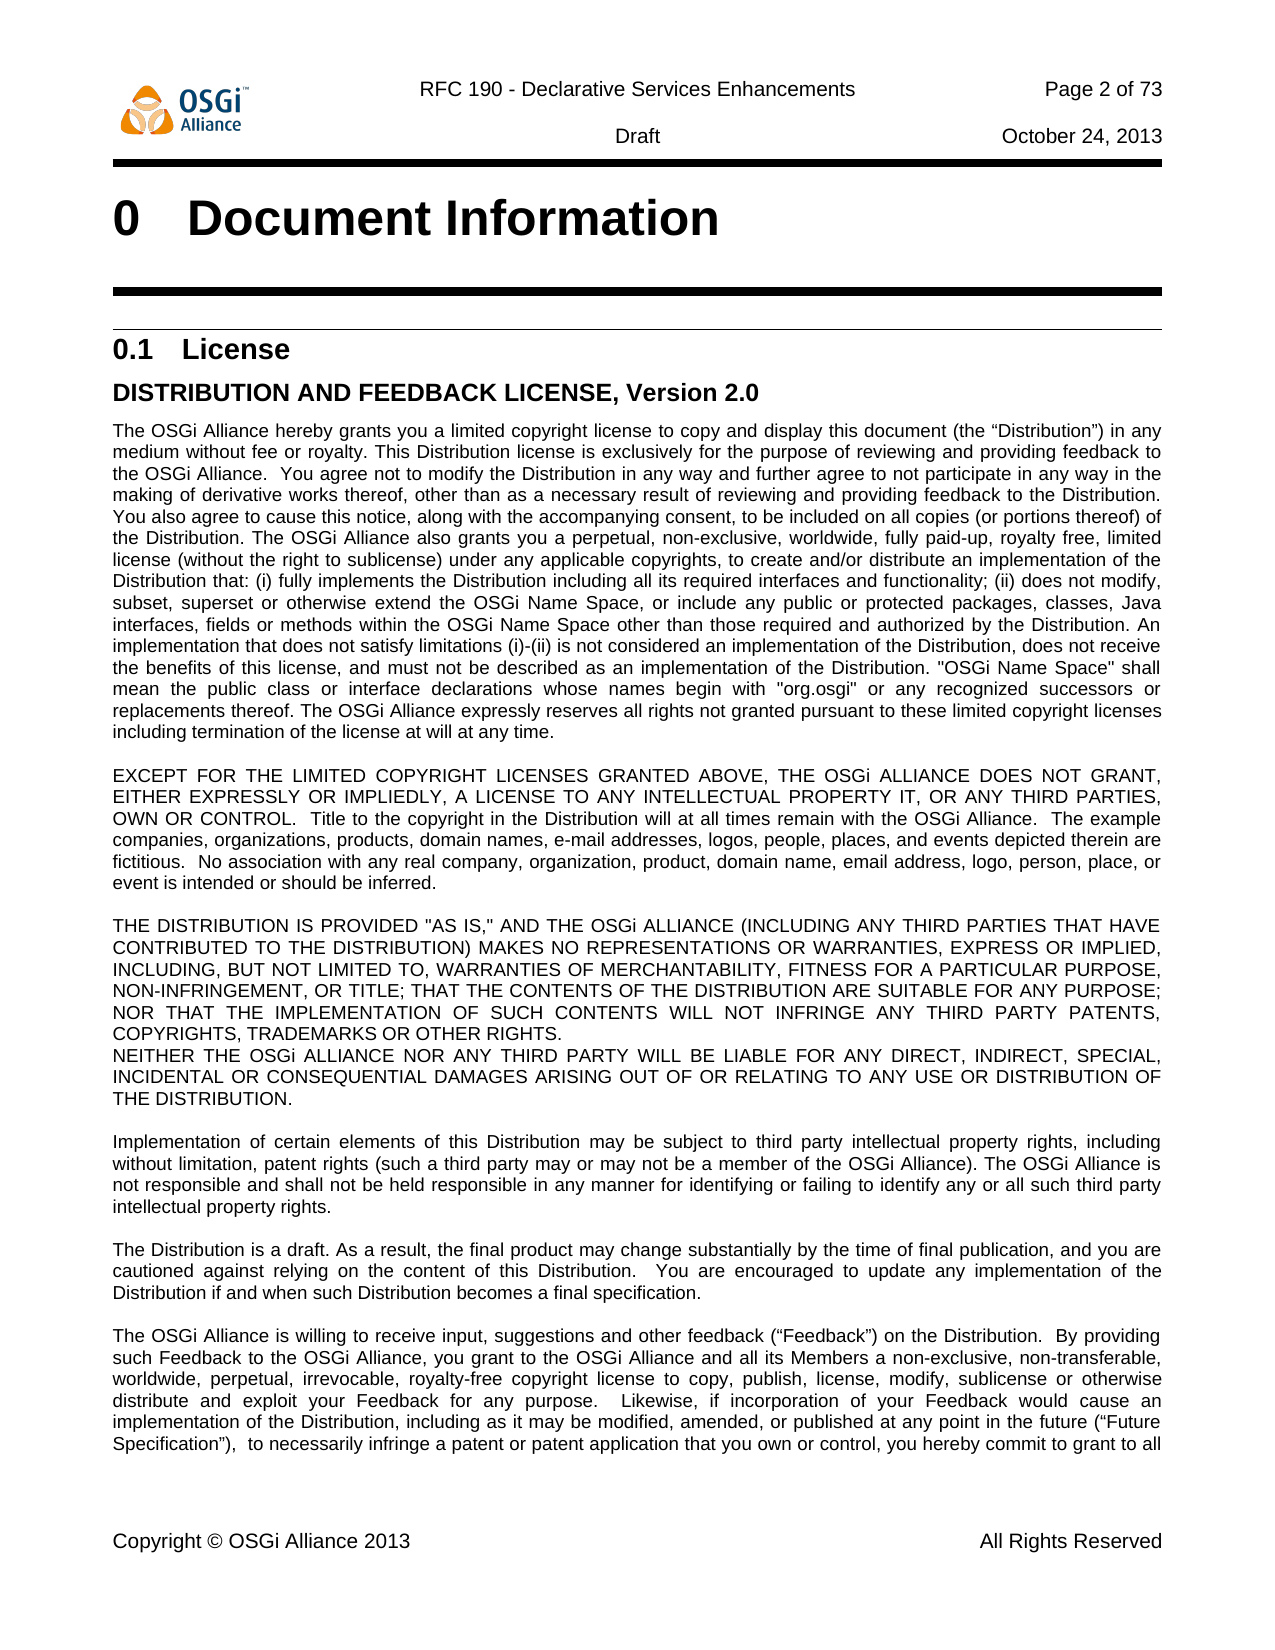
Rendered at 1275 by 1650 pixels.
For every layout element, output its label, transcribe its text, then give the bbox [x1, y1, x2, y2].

text The Distribution is a draft. As a result, the final product may change substantially by the time of final publication, and you are cautioned against relying on the content of this Distribution. You are encouraged to update any implementation of the Distribution if and when such Distribution becomes a final specification. [112, 1239, 1162, 1303]
subtitle License [112, 330, 1162, 366]
text NEITHER THE OSGi ALLIANCE NOR ANY THIRD PARTY WILL BE LIABLE FOR ANY DIRECT, INDIRECT, SPECIAL, INCIDENTAL OR CONSEQUENTIAL DAMAGES ARISING OUT OF OR RELATING TO ANY USE OR DISTRIBUTION OF THE DISTRIBUTION. [112, 1045, 1162, 1109]
picture [113, 78, 257, 142]
text THE DISTRIBUTION IS PROVIDED "AS IS," AND THE OSGi ALLIANCE (INCLUDING ANY THIRD PARTIES THAT HAVE CONTRIBUTED TO THE DISTRIBUTION) MAKES NO REPRESENTATIONS OR WARRANTIES, EXPRESS OR IMPLIED, INCLUDING, BUT NOT LIMITED TO, WARRANTIES OF MERCHANTABILITY, FITNESS FOR A PARTICULAR PURPOSE, NON-INFRINGEMENT, OR TITLE; THAT THE CONTENTS OF THE DISTRIBUTION ARE SUITABLE FOR ANY PURPOSE; NOR THAT THE IMPLEMENTATION OF SUCH CONTENTS WILL NOT INFRINGE ANY THIRD PARTY PATENTS, COPYRIGHTS, TRADEMARKS OR OTHER RIGHTS. [112, 915, 1162, 1045]
subtitle Document Information [112, 160, 1162, 296]
text The OSGi Alliance is willing to receive input, suggestions and other feedback (“Feedback”) on the Distribution. By providing such Feedback to the OSGi Alliance, you grant to the OSGi Alliance and all its Members a non-exclusive, non-transferable, worldwide, perpetual, irrevocable, royalty-free copyright license to copy, publish, license, modify, sublicense or otherwise distribute and exploit your Feedback for any purpose. Likewise, if incorporation of your Feedback would cause an implementation of the Distribution, including as it may be modified, amended, or published at any point in the future (“Future Specification”), to necessarily infringe a patent or patent application that you own or control, you hereby commit to grant to all [112, 1325, 1162, 1454]
text The OSGi Alliance hereby grants you a limited copyright license to copy and display this document (the “Distribution”) in any medium without fee or royalty. This Distribution license is exclusively for the purpose of reviewing and providing feedback to the OSGi Alliance. You agree not to modify the Distribution in any way and further agree to not participate in any way in the making of derivative works thereof, other than as a necessary result of reviewing and providing feedback to the Distribution. You also agree to cause this notice, along with the accompanying consent, to be included on all copies (or portions thereof) of the Distribution. The OSGi Alliance also grants you a perpetual, non-exclusive, worldwide, fully paid-up, royalty free, limited license (without the right to sublicense) under any applicable copyrights, to create and/or distribute an implementation of the Distribution that: (i) fully implements the Distribution including all its required interfaces and functionality; (ii) does not modify, subset, superset or otherwise extend the OSGi Name Space, or include any public or protected packages, classes, Java interfaces, fields or methods within the OSGi Name Space other than those required and authorized by the Distribution. An implementation that does not satisfy limitations (i)-(ii) is not considered an implementation of the Distribution, does not receive the benefits of this license, and must not be described as an implementation of the Distribution. "OSGi Name Space" shall mean the public class or interface declarations whose names begin with "org.osgi" or any recognized successors or replacements thereof. The OSGi Alliance expressly reserves all rights not granted pursuant to these limited copyright licenses including termination of the license at will at any time. [112, 419, 1162, 743]
text EXCEPT FOR THE LIMITED COPYRIGHT LICENSES GRANTED ABOVE, THE OSGi ALLIANCE DOES NOT GRANT, EITHER EXPRESSLY OR IMPLIEDLY, A LICENSE TO ANY INTELLECTUAL PROPERTY IT, OR ANY THIRD PARTIES, OWN OR CONTROL. Title to the copyright in the Distribution will at all times remain with the OSGi Alliance. The example companies, organizations, products, domain names, e-mail addresses, logos, people, places, and events depicted therein are fictitious. No association with any real company, organization, product, domain name, email address, logo, person, place, or event is intended or should be inferred. [112, 764, 1162, 894]
text DISTRIBUTION AND FEEDBACK LICENSE, Version 2.0 [112, 378, 1162, 407]
text Implementation of certain elements of this Distribution may be subject to third party intellectual property rights, including without limitation, patent rights (such a third party may or may not be a member of the OSGi Alliance). The OSGi Alliance is not responsible and shall not be held responsible in any manner for identifying or failing to identify any or all such third party intellectual property rights. [112, 1131, 1162, 1217]
